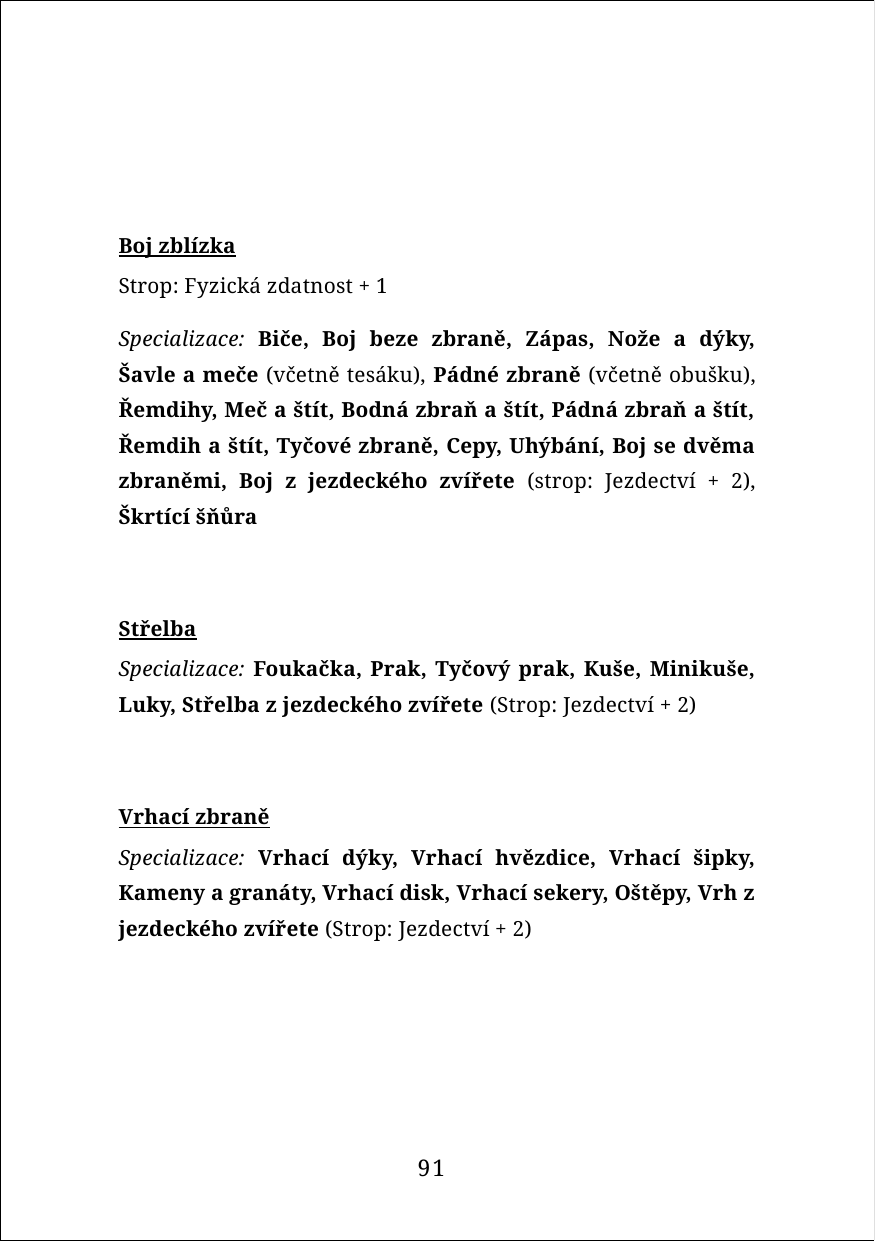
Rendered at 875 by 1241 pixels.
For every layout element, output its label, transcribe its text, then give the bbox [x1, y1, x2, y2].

text Strop: Fyzická zdatnost + 1 [118, 271, 756, 299]
text Specializace: Biče, Boj beze zbraně, Zápas, Nože a dýky, Šavle a meče (včetně tesáku), Pádné zbraně (včetně obušku), Řemdihy, Meč a štít, Bodná zbraň a štít, Pádná zbraň a štít, Řemdih a štít, Tyčové zbraně, Cepy, Uhýbání, Boj se dvěma zbraněmi, Boj z jezdeckého zvířete (strop: Jezdectví + 2), Škrtící šňůra [118, 324, 756, 530]
subtitle Vrhací zbraně [118, 802, 756, 831]
subtitle Boj zblízka [118, 231, 756, 259]
text Specializace: Vrhací dýky, Vrhací hvězdice, Vrhací šipky, Kameny a granáty, Vrhací disk, Vrhací sekery, Oštěpy, Vrh z jezdeckého zvířete (Strop: Jezdectví + 2) [118, 843, 756, 942]
text Specializace: Foukačka, Prak, Tyčový prak, Kuše, Minikuše, Luky, Střelba z jezdeckého zvířete (Strop: Jezdectví + 2) [118, 654, 756, 718]
subtitle Střelba [118, 614, 756, 643]
